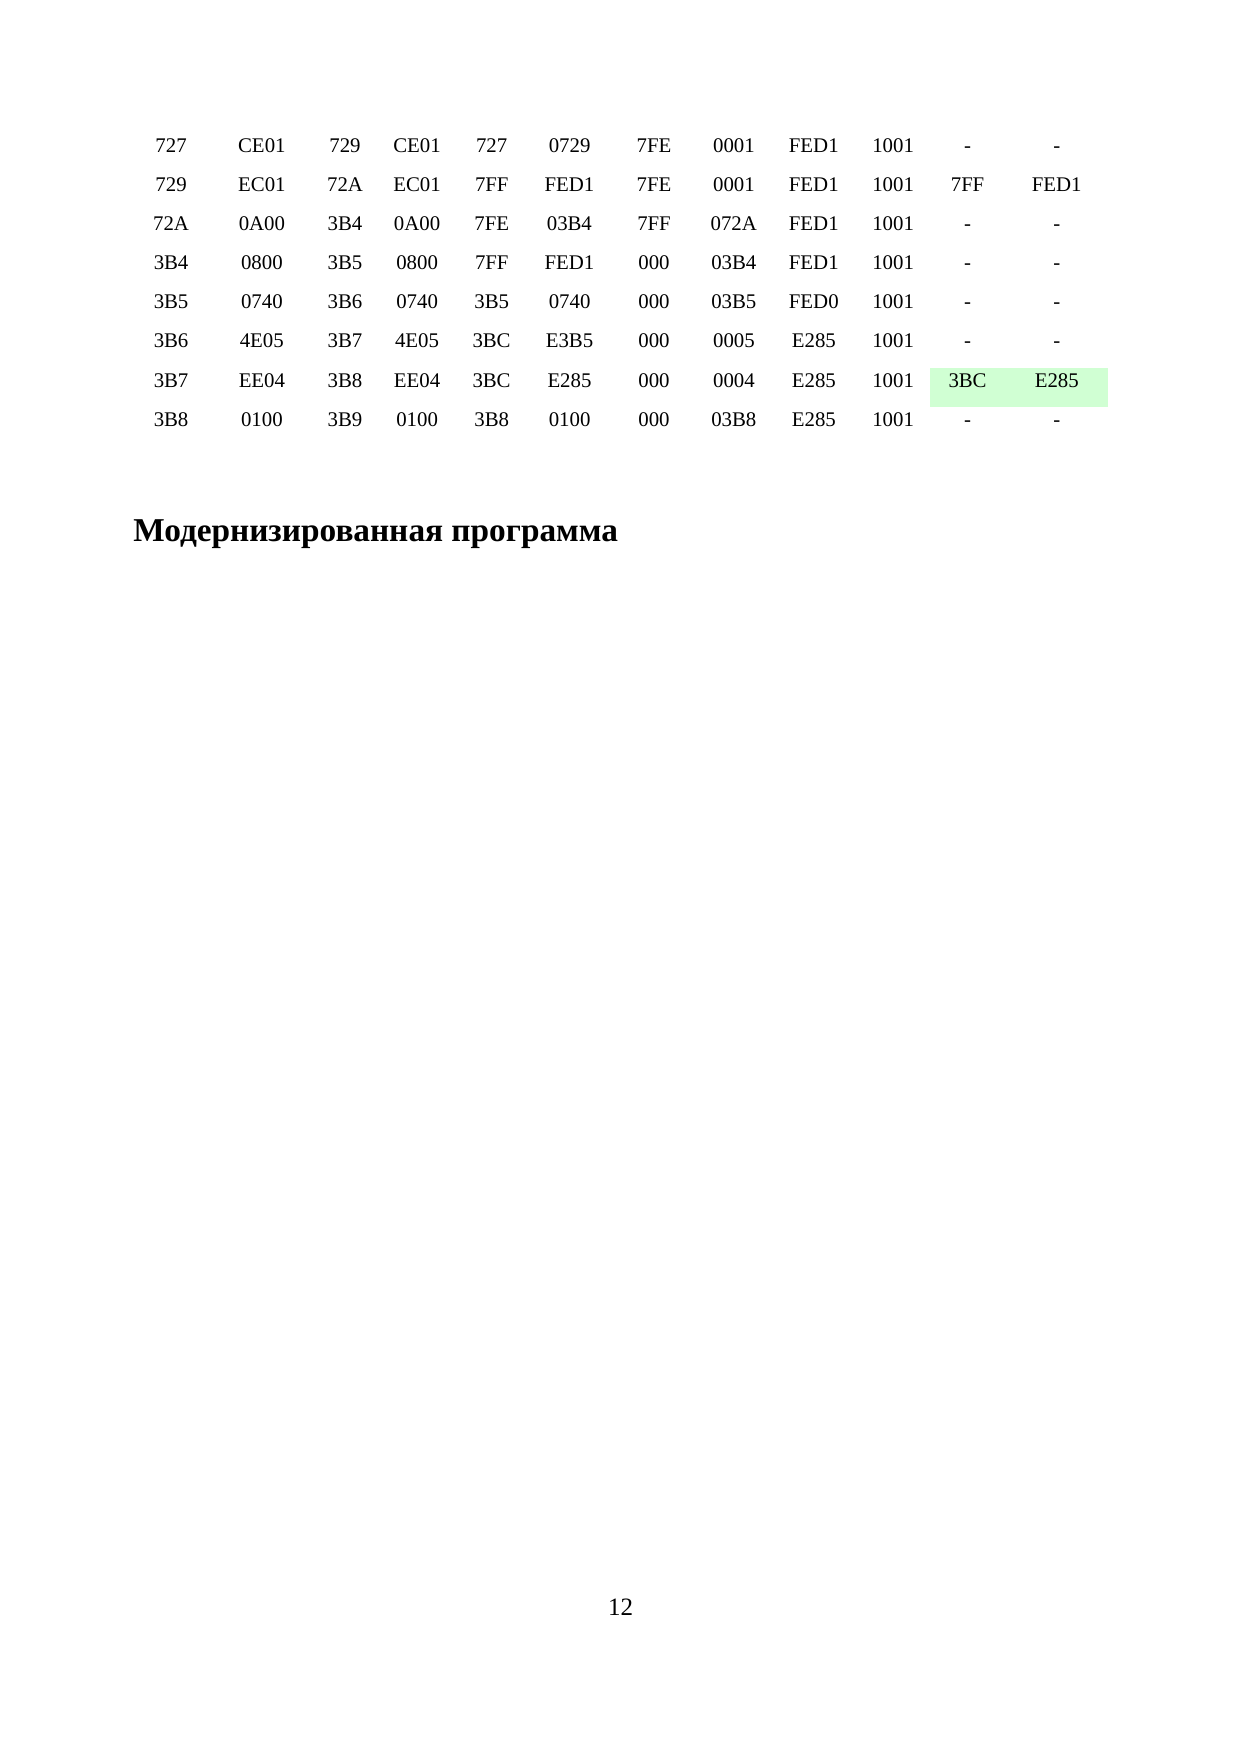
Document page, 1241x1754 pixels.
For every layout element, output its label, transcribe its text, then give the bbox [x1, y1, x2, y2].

table_cell - [1005, 250, 1108, 289]
table_cell FED0 [771, 289, 856, 328]
table_cell 0A00 [211, 211, 312, 250]
table_cell 03B4 [696, 250, 771, 289]
table_cell 7FF [456, 172, 527, 211]
table_cell E285 [771, 407, 856, 446]
table_cell 000 [611, 289, 696, 328]
table_cell 0740 [211, 289, 312, 328]
table_cell 1001 [856, 250, 930, 289]
table_cell 000 [611, 407, 696, 446]
table_cell 1001 [856, 368, 930, 407]
table_cell 03B4 [527, 211, 611, 250]
table_cell 1001 [856, 211, 930, 250]
table_cell 0800 [211, 250, 312, 289]
table_cell 3BC [456, 368, 527, 407]
table_cell 03B8 [696, 407, 771, 446]
table_cell 0005 [696, 329, 771, 367]
table_cell EE04 [378, 368, 456, 407]
table_cell E285 [527, 368, 611, 407]
table_cell 7FE [611, 133, 696, 172]
table_cell CE01 [211, 133, 312, 172]
table_cell 1001 [856, 133, 930, 172]
table_cell FED1 [771, 172, 856, 211]
table_cell 7FF [611, 211, 696, 250]
table_cell 3B7 [130, 368, 211, 407]
table_cell 0800 [378, 250, 456, 289]
table_cell 3B4 [312, 211, 378, 250]
table_cell - [930, 407, 1005, 446]
table_cell 72A [130, 211, 211, 250]
table_cell 7FE [611, 172, 696, 211]
table_cell 4E05 [378, 329, 456, 367]
table_cell 3B8 [456, 407, 527, 446]
table_cell E285 [771, 329, 856, 367]
table_cell - [1005, 407, 1108, 446]
table_cell 0100 [378, 407, 456, 446]
table_cell 3B9 [312, 407, 378, 446]
table_cell 727 [456, 133, 527, 172]
table_cell E3B5 [527, 329, 611, 367]
table_cell 000 [611, 329, 696, 367]
table_cell 3B5 [130, 289, 211, 328]
table_cell 0729 [527, 133, 611, 172]
table_cell E285 [1005, 368, 1108, 407]
table_cell 0004 [696, 368, 771, 407]
table_cell 03B5 [696, 289, 771, 328]
table_cell 3B4 [130, 250, 211, 289]
table_cell 3B8 [130, 407, 211, 446]
table_cell 4E05 [211, 329, 312, 367]
table_cell 72A [312, 172, 378, 211]
table_cell - [1005, 211, 1108, 250]
table_cell - [930, 250, 1005, 289]
table_cell FED1 [771, 133, 856, 172]
table_cell FED1 [771, 250, 856, 289]
table_cell 0A00 [378, 211, 456, 250]
table_cell - [930, 289, 1005, 328]
table_cell 729 [130, 172, 211, 211]
table_cell 3B5 [456, 289, 527, 328]
table_cell FED1 [527, 172, 611, 211]
table_cell FED1 [527, 250, 611, 289]
table_cell 7FF [456, 250, 527, 289]
table_cell 727 [130, 133, 211, 172]
table_cell 0001 [696, 133, 771, 172]
table_cell - [1005, 329, 1108, 367]
table_cell - [1005, 133, 1108, 172]
table_cell 3B5 [312, 250, 378, 289]
table_cell - [930, 133, 1005, 172]
table_cell 1001 [856, 407, 930, 446]
table_cell EE04 [211, 368, 312, 407]
table_cell 0001 [696, 172, 771, 211]
table_cell 1001 [856, 289, 930, 328]
table_cell 1001 [856, 172, 930, 211]
table_cell 3BC [456, 329, 527, 367]
table_cell EC01 [378, 172, 456, 211]
table_cell 3B6 [130, 329, 211, 367]
table_cell 3BC [930, 368, 1005, 407]
table_cell EC01 [211, 172, 312, 211]
table_cell - [930, 329, 1005, 367]
table_cell 0740 [527, 289, 611, 328]
table_cell 072A [696, 211, 771, 250]
table_cell 7FE [456, 211, 527, 250]
table_cell 3B7 [312, 329, 378, 367]
table_cell 0740 [378, 289, 456, 328]
table_cell E285 [771, 368, 856, 407]
table_cell CE01 [378, 133, 456, 172]
table_cell - [930, 211, 1005, 250]
table_cell FED1 [1005, 172, 1108, 211]
table_cell 729 [312, 133, 378, 172]
table_cell 0100 [527, 407, 611, 446]
table_cell 000 [611, 250, 696, 289]
table_cell 0100 [211, 407, 312, 446]
table_cell 7FF [930, 172, 1005, 211]
table_cell 3B6 [312, 289, 378, 328]
table_cell 000 [611, 368, 696, 407]
table_cell 1001 [856, 329, 930, 367]
table_cell FED1 [771, 211, 856, 250]
table_cell - [1005, 289, 1108, 328]
subtitle Модернизированная программа [133, 510, 1107, 548]
table_cell 3B8 [312, 368, 378, 407]
